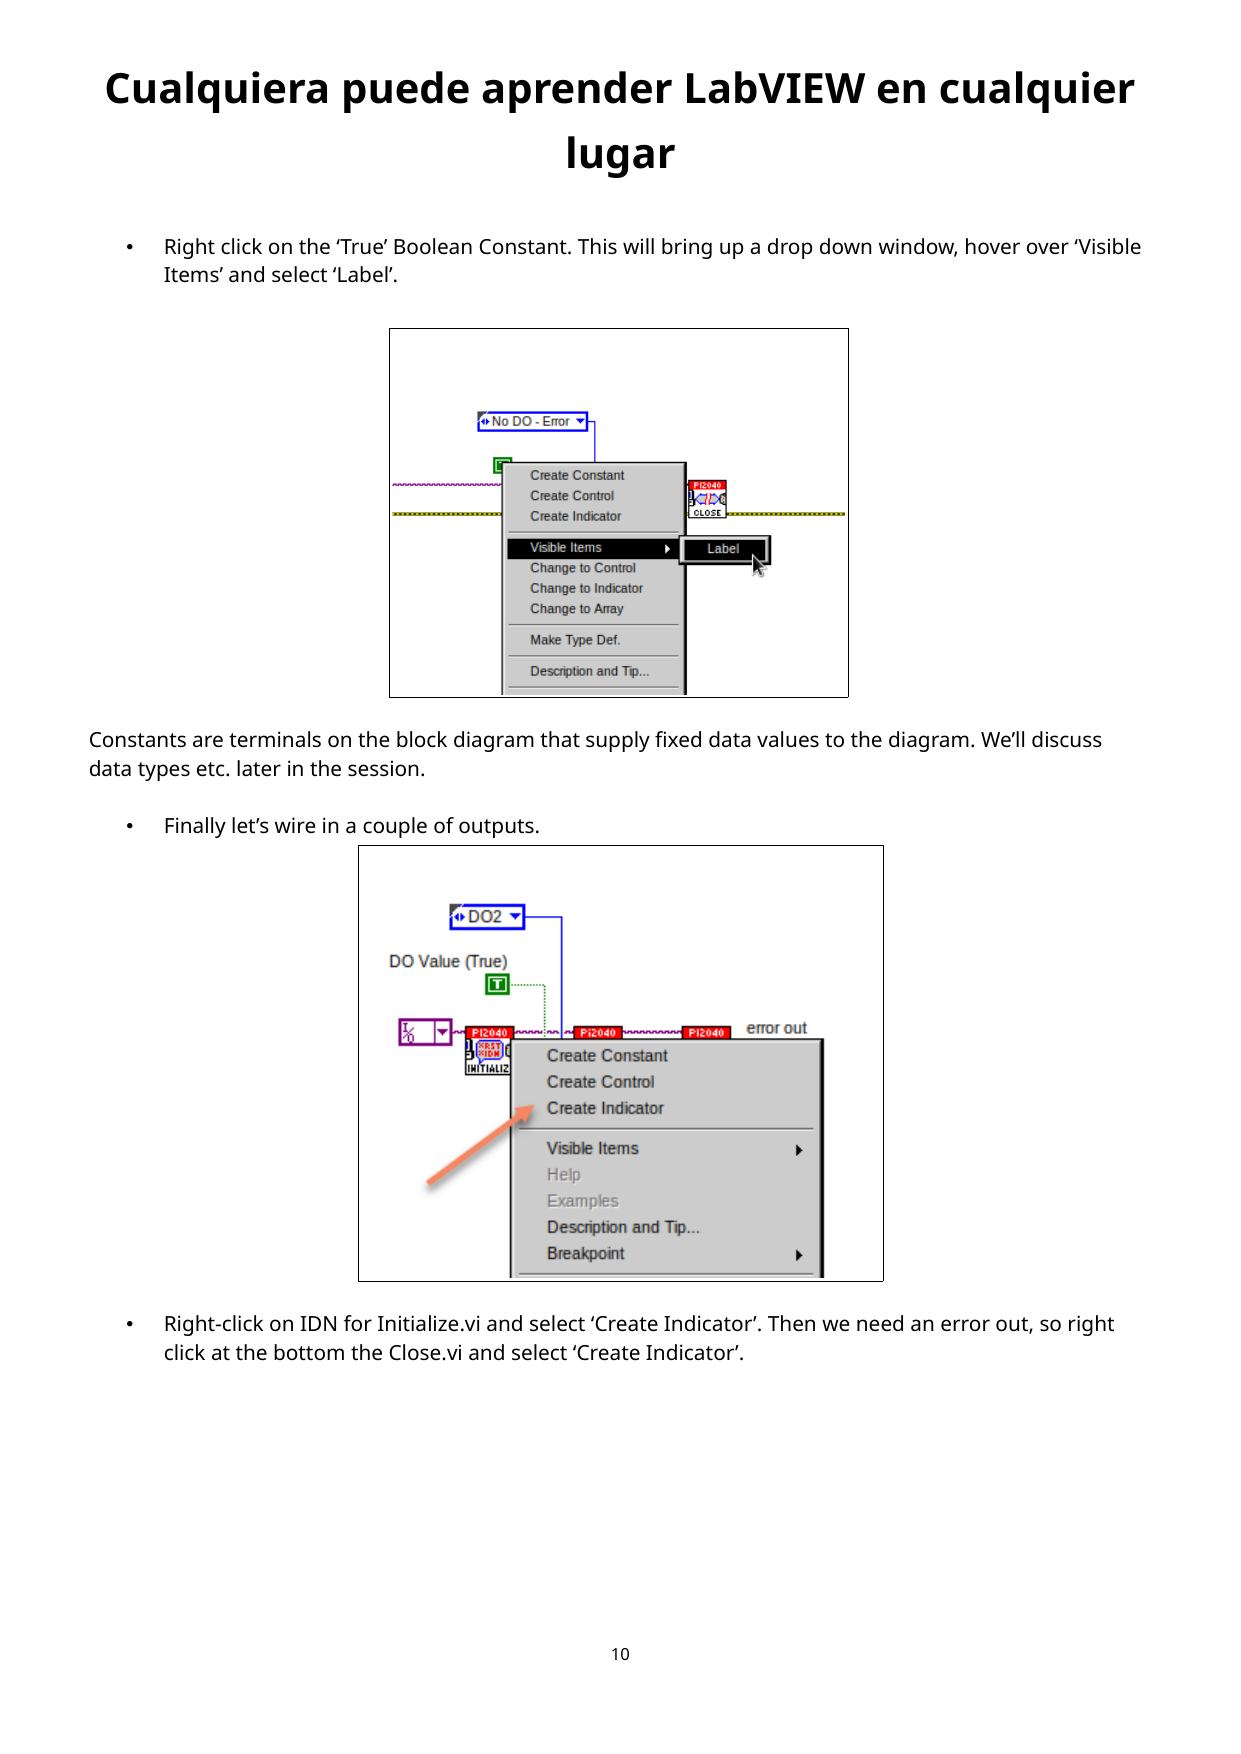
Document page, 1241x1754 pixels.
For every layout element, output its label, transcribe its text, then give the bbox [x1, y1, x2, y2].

list Right-click on IDN for Initialize.vi and select ‘Create Indicator’. Then we need an error out, so right click at the bottom the Close.vi and select ‘Create Indicator’. [126, 1309, 1152, 1366]
list Finally let’s wire in a couple of outputs. [126, 811, 1152, 839]
text Constants are terminals on the block diagram that supply fixed data values to the diagram. We’ll discuss data types etc. later in the session. [88, 726, 1152, 782]
picture [360, 848, 880, 1278]
picture [392, 331, 846, 695]
list Right click on the ‘True’ Boolean Constant. This will bring up a drop down window, hover over ‘Visible Items’ and select ‘Label’. [126, 232, 1152, 289]
